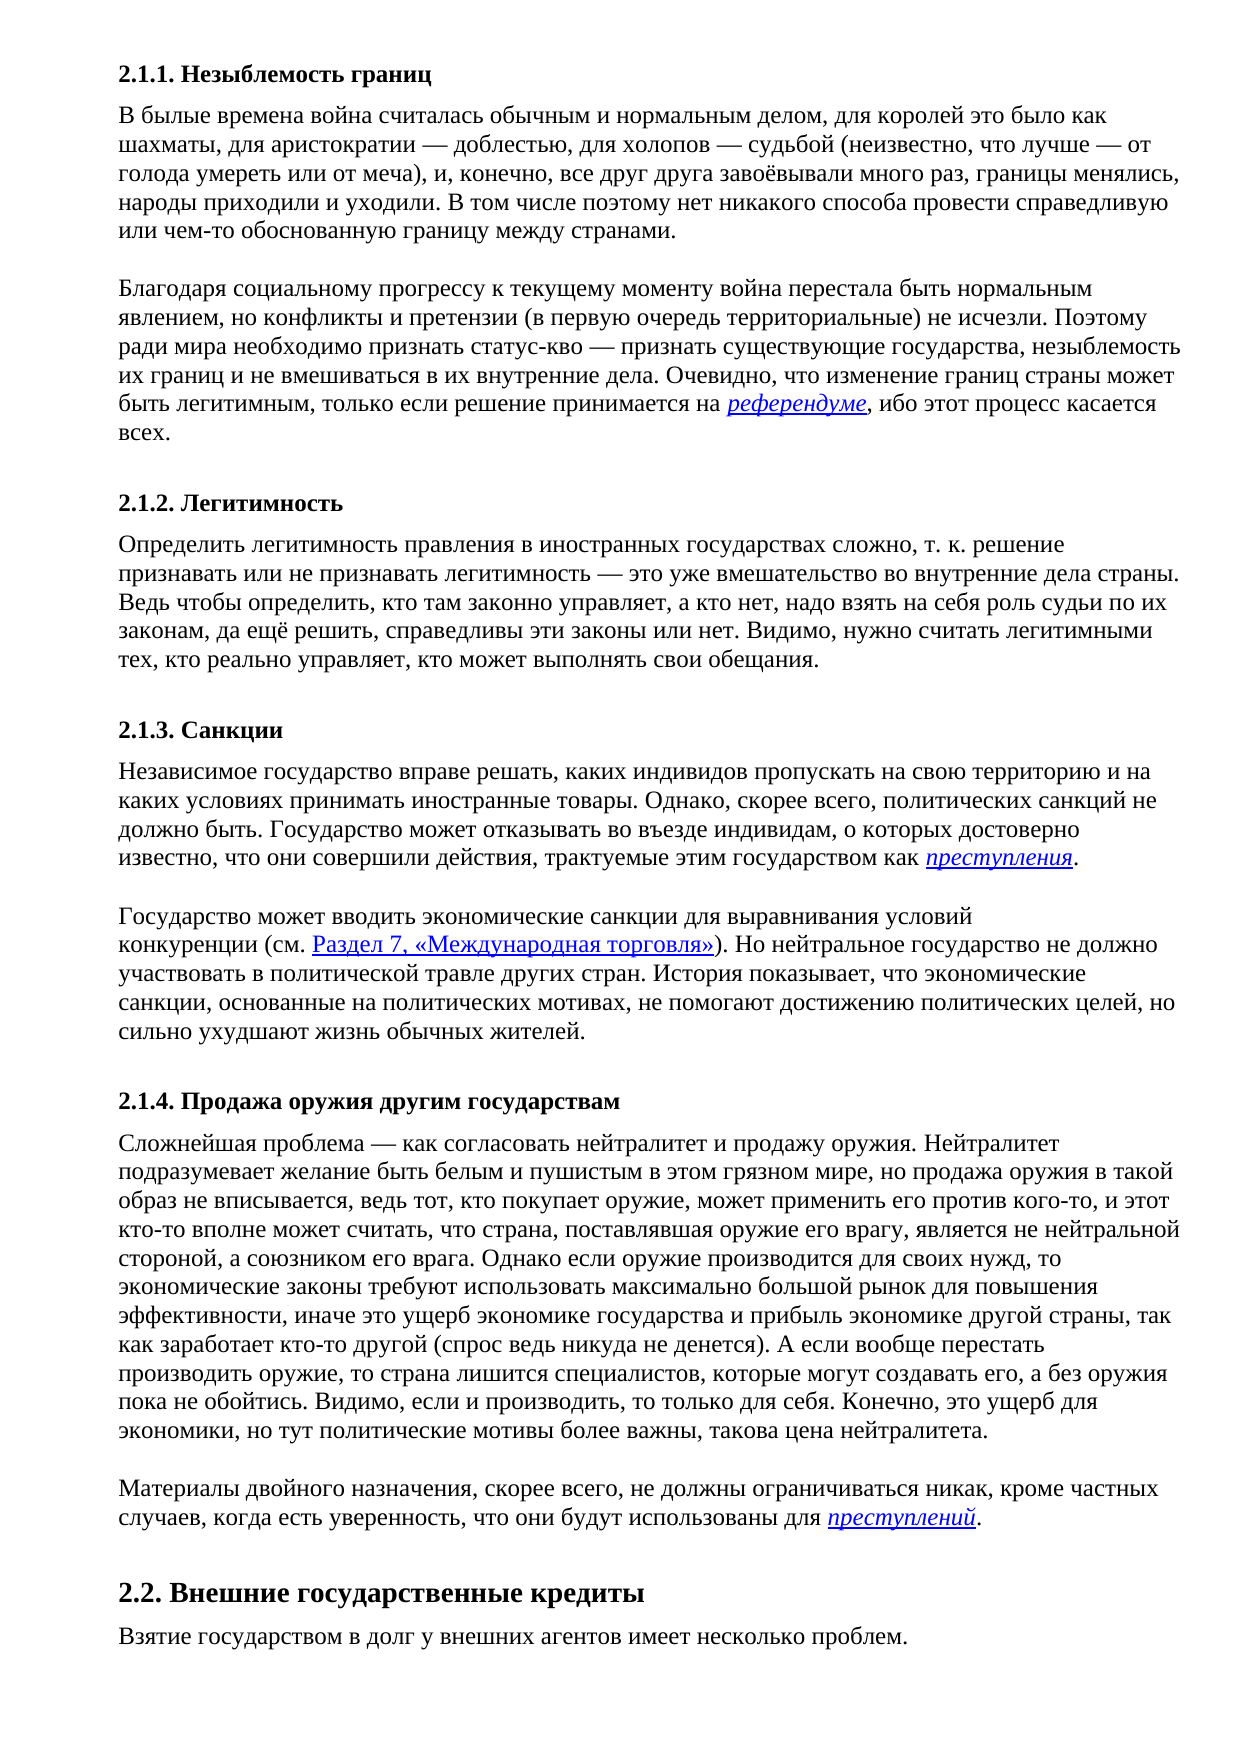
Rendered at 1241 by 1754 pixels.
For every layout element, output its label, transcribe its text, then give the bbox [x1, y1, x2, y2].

text Сложнейшая проблема — как согласовать нейтралитет и продажу оружия. Нейтралитет подразумевает желание быть белым и пушистым в этом грязном мире, но продажа оружия в такой образ не вписывается, ведь тот, кто покупает оружие, может применить его против кого-то, и этот кто-то вполне может считать, что страна, поставлявшая оружие его врагу, является не нейтральной стороной, а союзником его врага. Однако если оружие производится для своих нужд, то экономические законы требуют использовать максимально большой рынок для повышения эффективности, иначе это ущерб экономике государства и прибыль экономике другой страны, так как заработает кто-то другой (спрос ведь никуда не денется). А если вообще перестать производить оружие, то страна лишится специалистов, которые могут создавать его, а без оружия пока не обойтись. Видимо, если и производить, то только для себя. Конечно, это ущерб для экономики, но тут политические мотивы более важны, такова цена нейтралитета. [118, 1128, 1181, 1444]
text Материалы двойного назначения, скорее всего, не должны ограничиваться никак, кроме частных случаев, когда есть уверенность, что они будут использованы для преступлений. [118, 1473, 1181, 1531]
subtitle 2.1.4. Продажа оружия другим государствам [118, 1086, 1181, 1115]
subtitle 2.2. Внешние государственные кредиты [118, 1575, 1181, 1608]
text Взятие государством в долг у внешних агентов имеет несколько проблем. [118, 1621, 1181, 1650]
text Благодаря социальному прогрессу к текущему моменту война перестала быть нормальным явлением, но конфликты и претензии (в первую очередь территориальные) не исчезли. Поэтому ради мира необходимо признать статус-кво — признать существующие государства, незыблемость их границ и не вмешиваться в их внутренние дела. Очевидно, что изменение границ страны может быть легитимным, только если решение принимается на референдуме, ибо этот процесс касается всех. [118, 273, 1181, 446]
subtitle 2.1.1. Незыблемость границ [118, 59, 1181, 88]
text Определить легитимность правления в иностранных государствах сложно, т. к. решение признавать или не признавать легитимность — это уже вмешательство во внутренние дела страны. Ведь чтобы определить, кто там законно управляет, а кто нет, надо взять на себя роль судьи по их законам, да ещё решить, справедливы эти законы или нет. Видимо, нужно считать легитимными тех, кто реально управляет, кто может выполнять свои обещания. [118, 529, 1181, 673]
subtitle 2.1.3. Санкции [118, 715, 1181, 744]
text Независимое государство вправе решать, каких индивидов пропускать на свою территорию и на каких условиях принимать иностранные товары. Однако, скорее всего, политических санкций не должно быть. Государство может отказывать во въезде индивидам, о которых достоверно известно, что они совершили действия, трактуемые этим государством как преступления. [118, 756, 1181, 871]
text Государство может вводить экономические санкции для выравнивания условий конкуренции (см. Раздел 7, «Международная торговля»). Но нейтральное государство не должно участвовать в политической травле других стран. История показывает, что экономические санкции, основанные на политических мотивах, не помогают достижению политических целей, но сильно ухудшают жизнь обычных жителей. [118, 901, 1181, 1044]
text В былые времена война считалась обычным и нормальным делом, для королей это было как шахматы, для аристократии — доблестью, для холопов — судьбой (неизвестно, что лучше — от голода умереть или от меча), и, конечно, все друг друга завоёвывали много раз, границы менялись, народы приходили и уходили. В том числе поэтому нет никакого способа провести справедливую или чем-то обоснованную границу между странами. [118, 100, 1181, 244]
subtitle 2.1.2. Легитимность [118, 488, 1181, 517]
